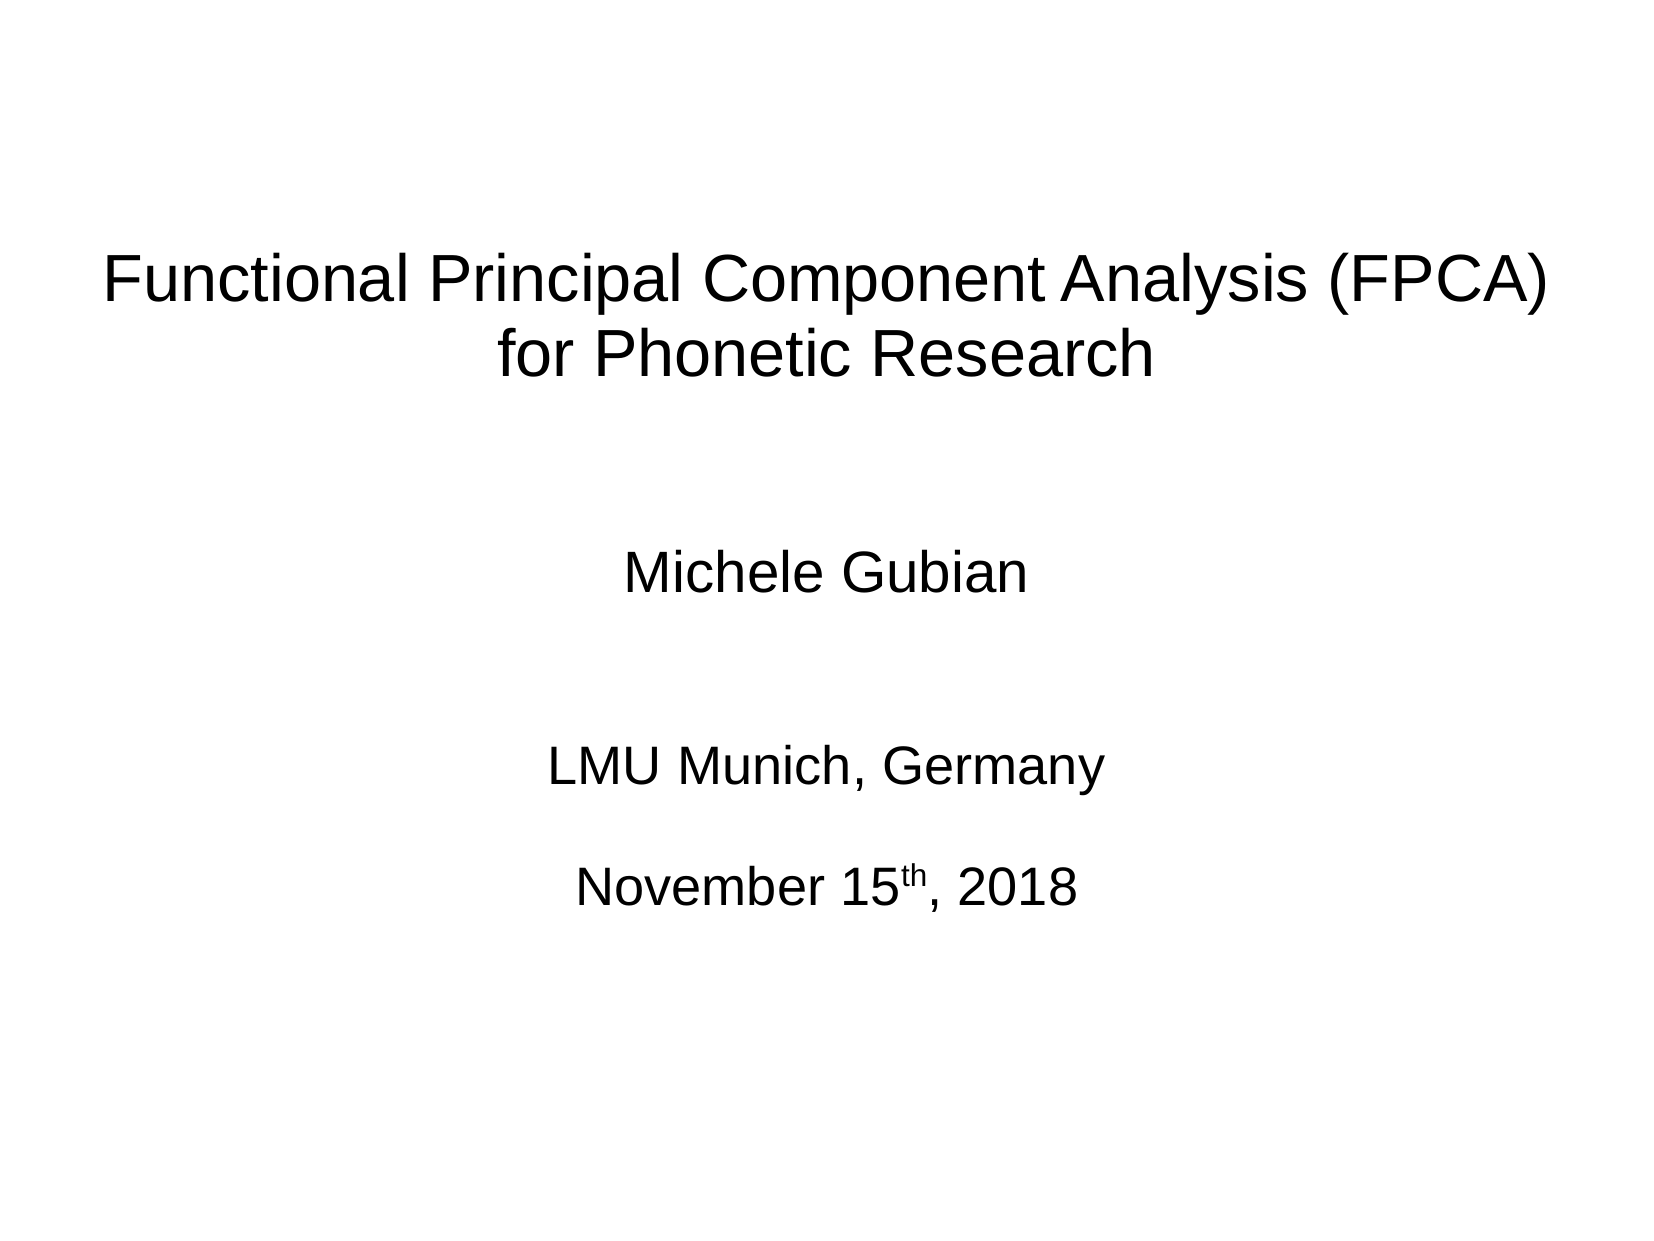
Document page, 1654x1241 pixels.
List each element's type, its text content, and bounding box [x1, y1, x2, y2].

subtitle Functional Principal Component Analysis (FPCA) for Phonetic Research Michele Gubian LMU Munich, Germany November 15th, 2018 [82, 49, 1571, 1109]
